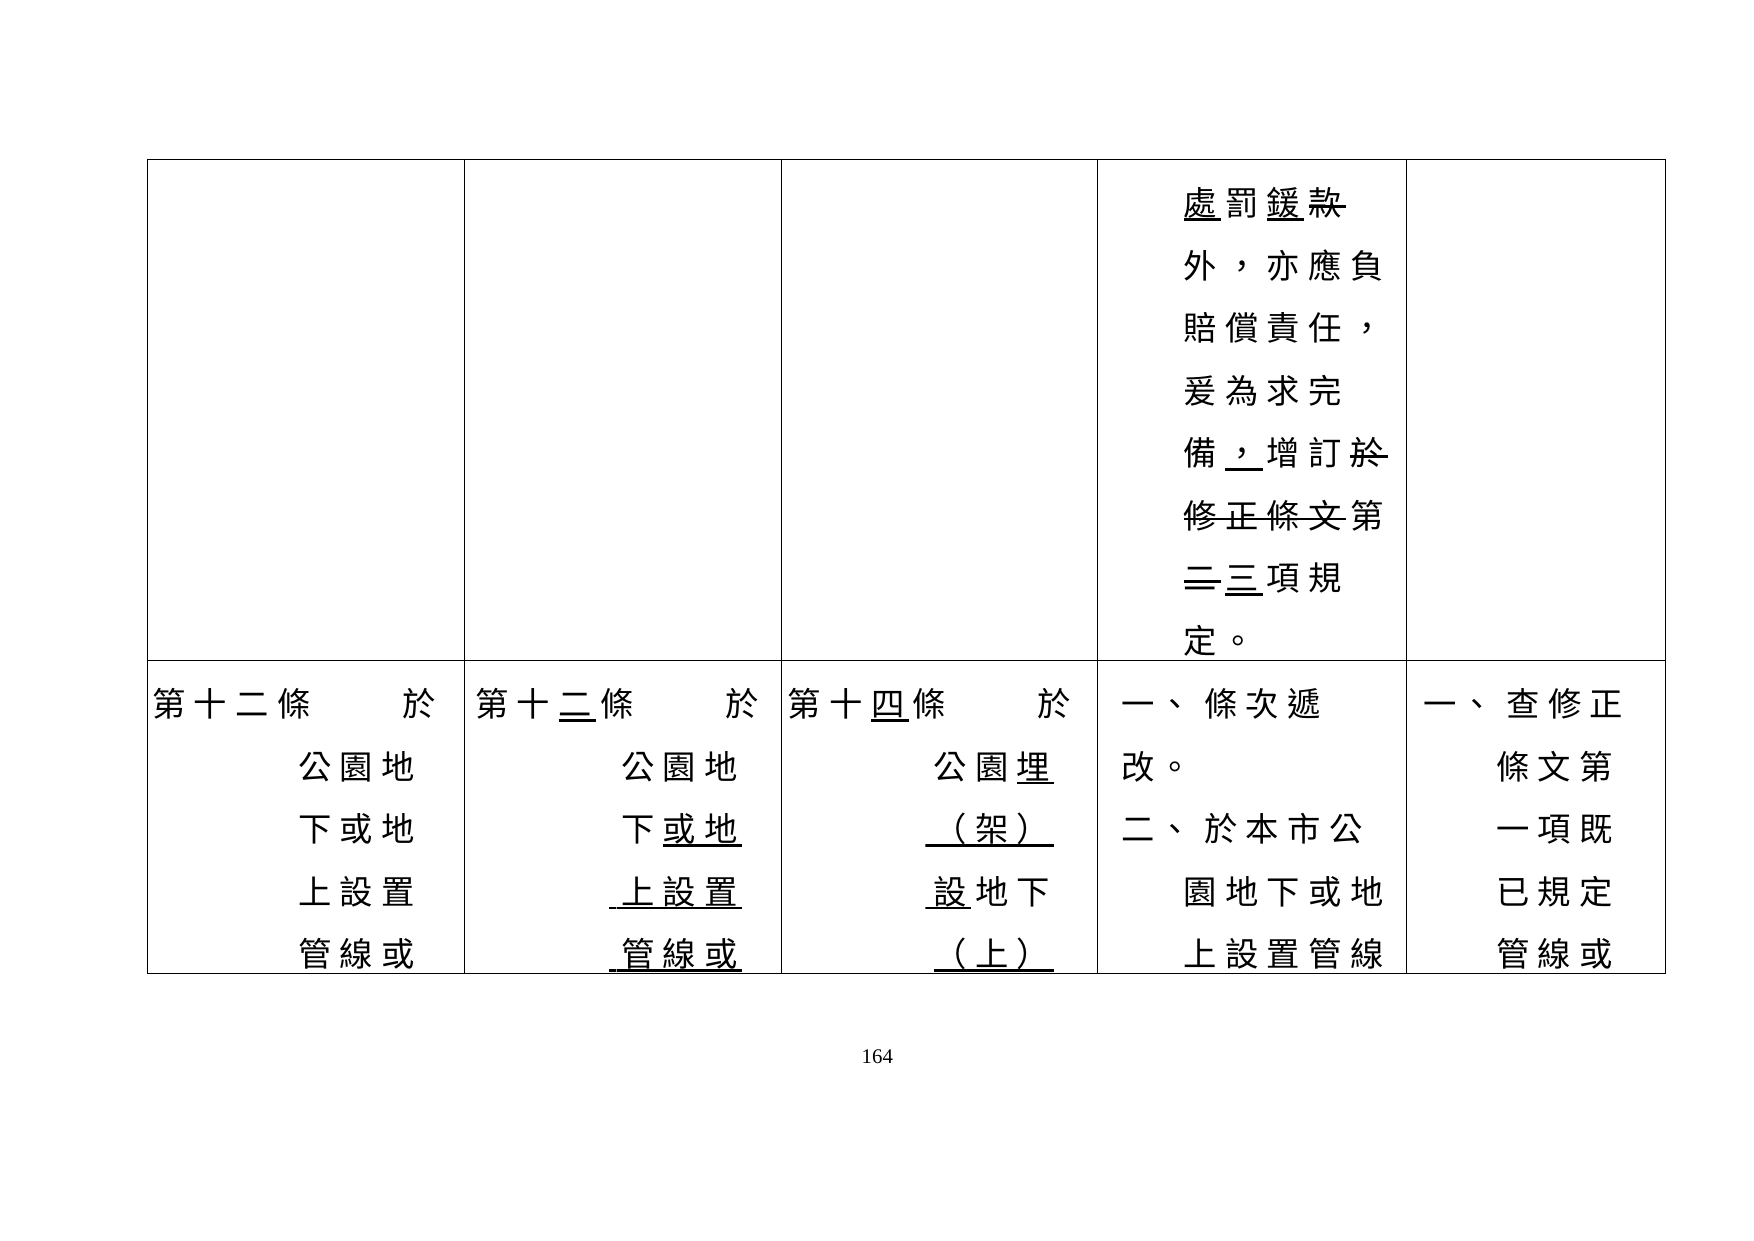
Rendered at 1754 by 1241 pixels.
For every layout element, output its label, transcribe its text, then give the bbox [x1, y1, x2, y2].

table_cell 一、查修正條文第一項既已規定管線或 [1407, 661, 1665, 973]
table_cell 處罰鍰款外，亦應負賠償責任，爰為求完備，增訂於修正條文第二三項規定。 [1098, 160, 1406, 659]
table_cell 一、條次遞改。 二、於本市公園地下或地上設置管線 [1098, 661, 1406, 973]
table_cell 第十四條 於公園埋（架）設地下（上） [782, 661, 1097, 973]
table_cell [1407, 160, 1665, 659]
table_cell [148, 160, 464, 659]
table_cell [782, 160, 1097, 659]
table_cell [465, 160, 781, 659]
table_cell 第十二條 於公園地下或地上設置管線或 [148, 661, 464, 973]
table_cell 第十二條 於公園地下或地上設置管線或 [465, 661, 781, 973]
